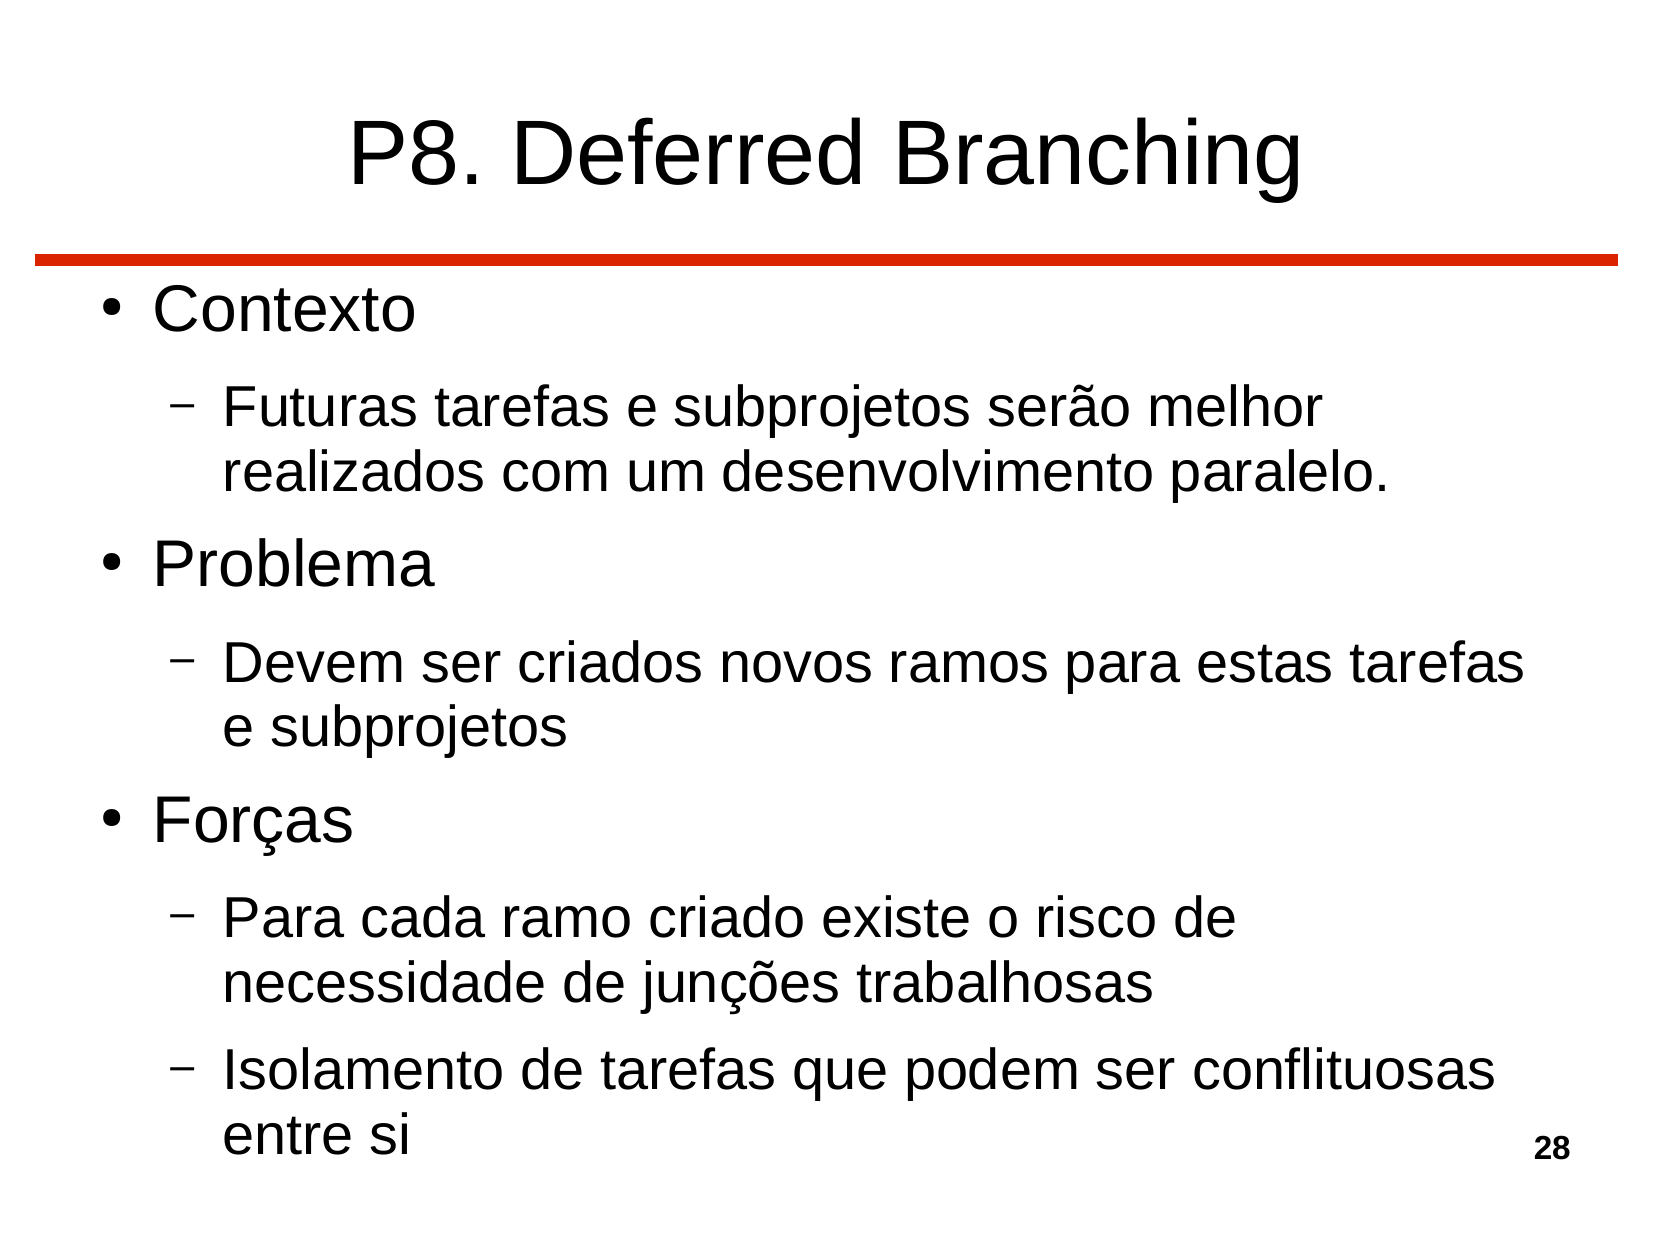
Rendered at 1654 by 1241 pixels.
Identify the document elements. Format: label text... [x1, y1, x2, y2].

list Contexto Futuras tarefas e subprojetos serão melhor realizados com um desenvolvimento paralelo. Problema Devem ser criados novos ramos para estas tarefas e subprojetos Forças Para cada ramo criado existe o risco de necessidade de junções trabalhosas Isolamento de tarefas que podem ser conflituosas entre si [82, 271, 1571, 1170]
title P8. Deferred Branching [82, 49, 1571, 257]
